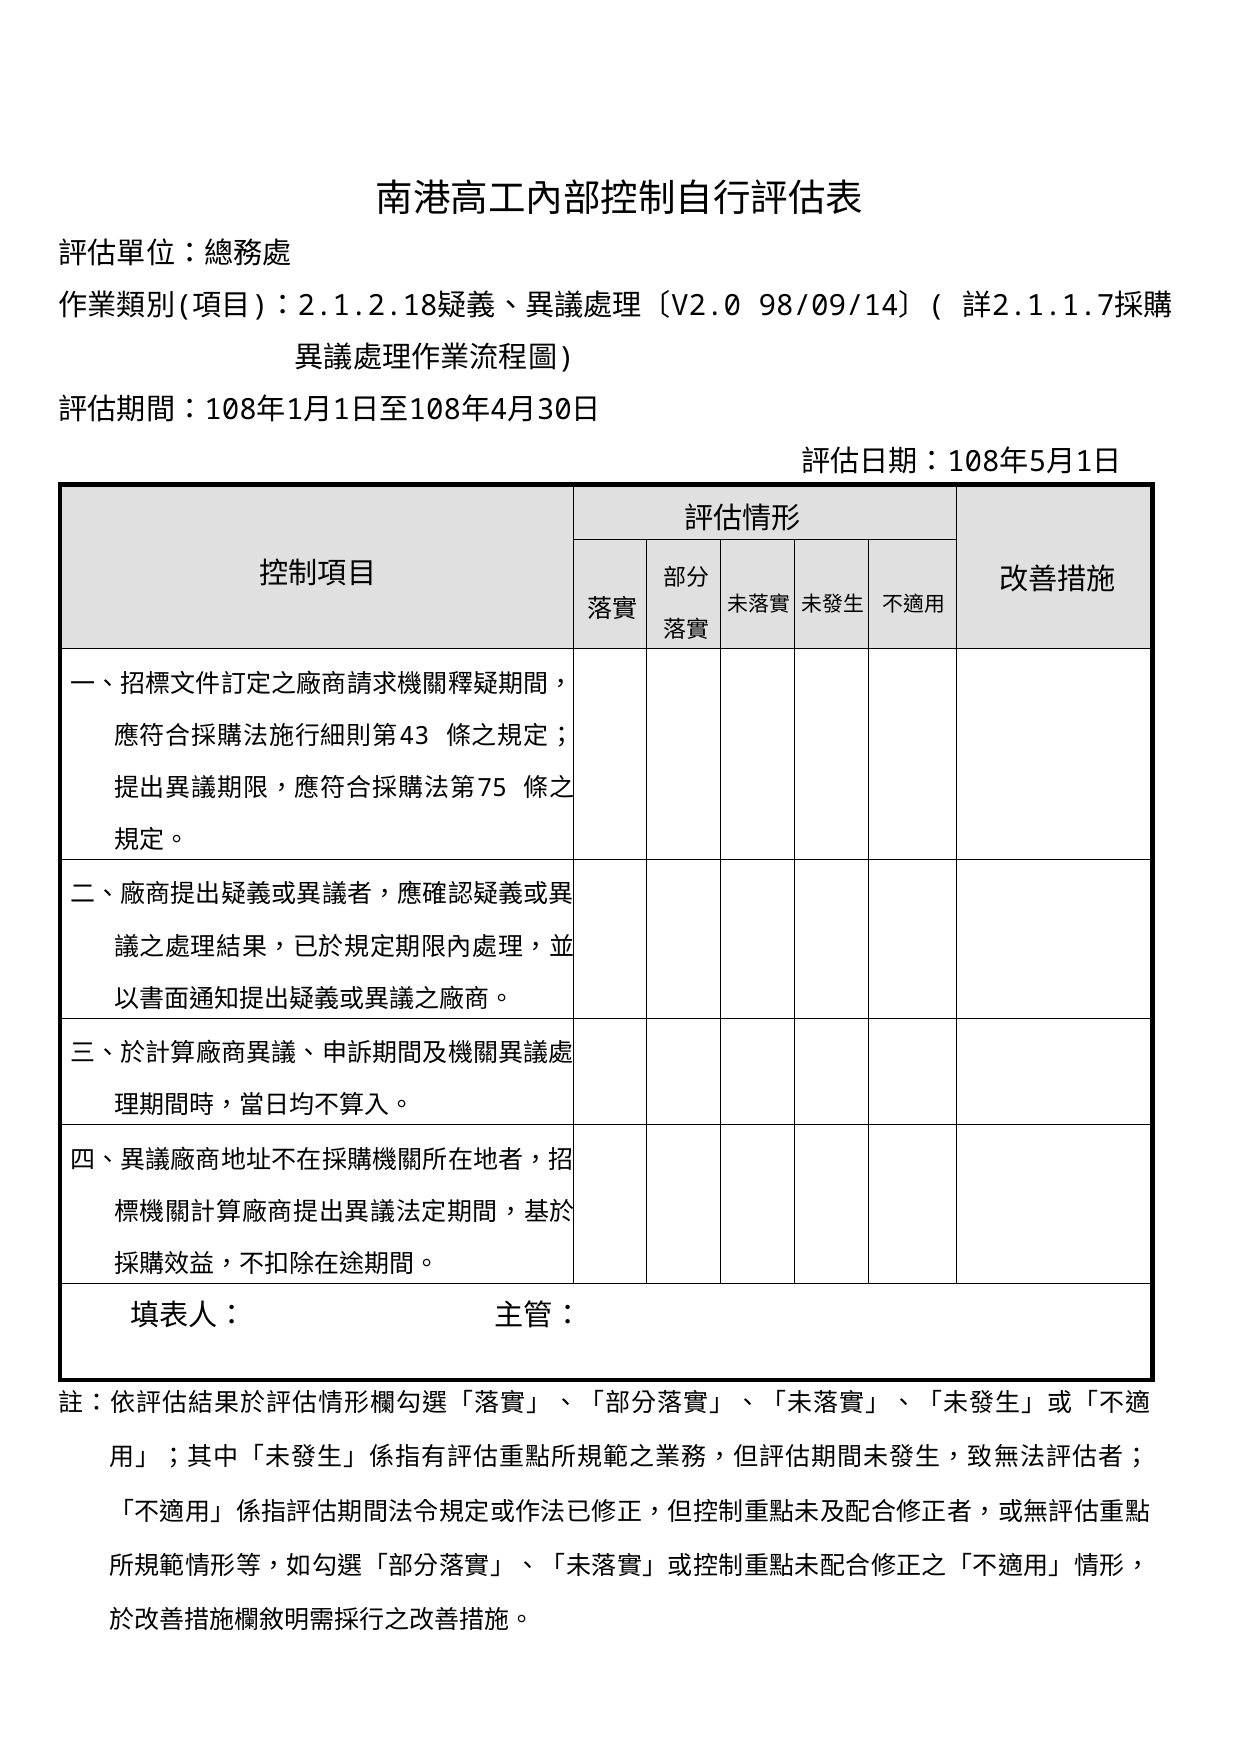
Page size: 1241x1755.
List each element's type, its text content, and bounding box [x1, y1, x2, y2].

table_header 改善措施 [957, 487, 1150, 648]
table_cell [957, 649, 1150, 859]
table_cell [721, 860, 794, 1017]
table_cell [721, 1125, 794, 1283]
table_cell 不適用 [869, 540, 956, 648]
table_cell 落實 [574, 540, 646, 648]
table_cell [795, 1125, 868, 1283]
table_cell [957, 860, 1150, 1017]
table_cell [647, 1019, 720, 1124]
table_cell 填表人： 主管： [62, 1284, 1150, 1378]
table_cell [869, 649, 956, 859]
table_cell [869, 1125, 956, 1283]
table_cell 未發生 [795, 540, 868, 648]
table_cell [869, 1019, 956, 1124]
table_cell [574, 1125, 646, 1283]
table_cell [869, 860, 956, 1017]
table_cell [574, 1019, 646, 1124]
table_cell 二、廠商提出疑義或異議者，應確認疑義或異議之處理結果，已於規定期限內處理，並以書面通知提出疑義或異議之廠商。 [62, 860, 573, 1017]
table_cell [721, 649, 794, 859]
table_cell 未落實 [721, 540, 794, 648]
table_cell [647, 860, 720, 1017]
table_header 控制項目 [62, 487, 573, 648]
table_cell [647, 649, 720, 859]
table_cell 部分 落實 [647, 540, 720, 648]
table_cell 一、招標文件訂定之廠商請求機關釋疑期間，應符合採購法施行細則第43 條之規定；提出異議期限，應符合採購法第75 條之規定。 [62, 649, 573, 859]
table_header 評估情形 [574, 487, 956, 539]
table_cell [957, 1125, 1150, 1283]
text 南港高工內部控制自行評估表 [58, 170, 1180, 222]
text 評估期間：108年1月1日至108年4月30日 [58, 378, 1180, 430]
text 評估單位：總務處 [58, 222, 1180, 274]
text 作業類別(項目)：2.1.2.18疑義、異議處理〔V2.0 98/09/14〕( 詳2.1.1.7採購異議處理作業流程圖) [58, 274, 1180, 378]
text 評估日期：108年5月1日 [801, 430, 1180, 482]
table_cell [795, 860, 868, 1017]
table_cell [795, 1019, 868, 1124]
table_cell [574, 860, 646, 1017]
table_cell [795, 649, 868, 859]
table_cell [647, 1125, 720, 1283]
table_cell 三、於計算廠商異議、申訴期間及機關異議處理期間時，當日均不算入。 [62, 1019, 573, 1124]
text 註：依評估結果於評估情形欄勾選「落實」、「部分落實」、「未落實」、「未發生」或「不適用」；其中「未發生」係指有評估重點所規範之業務，但評估期間未發生，致無法評估者；「不適用」係指評估期間法令規定或作法已修正，但控制重點未及配合修正者，或無評估重點所規範情形等，如勾選「部分落實」、「未落實」或控制重點未配合修正之「不適用」情形，於改善措施欄敘明需採行之改善措施。 [58, 1382, 1151, 1636]
table_cell [957, 1019, 1150, 1124]
table_cell [574, 649, 646, 859]
table_cell [721, 1019, 794, 1124]
table_cell 四、異議廠商地址不在採購機關所在地者，招標機關計算廠商提出異議法定期間，基於採購效益，不扣除在途期間。 [62, 1125, 573, 1283]
